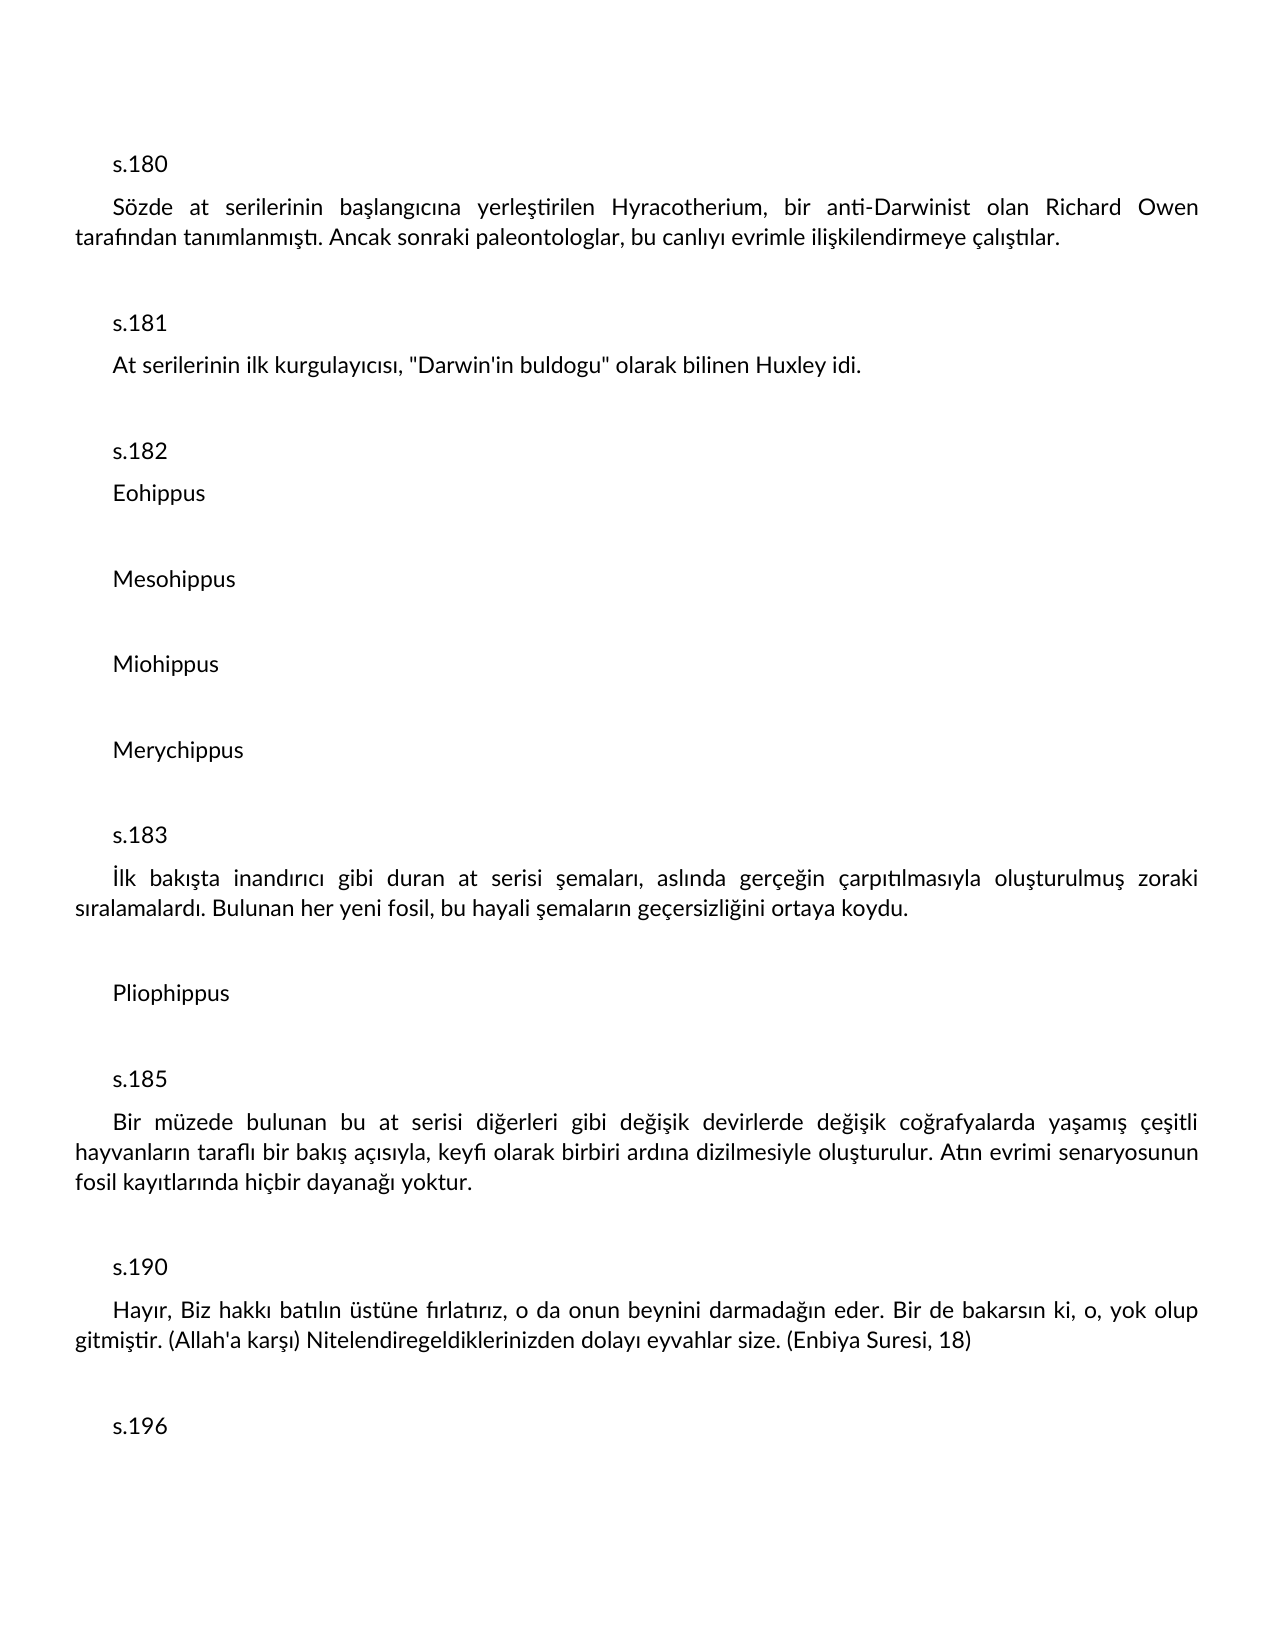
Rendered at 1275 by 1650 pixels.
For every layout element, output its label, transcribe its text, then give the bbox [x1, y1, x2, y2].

text s.190 [75, 1253, 1200, 1281]
text s.196 [75, 1411, 1200, 1439]
text s.185 [75, 1064, 1200, 1092]
text Eohippus [75, 479, 1200, 507]
text s.182 [75, 436, 1200, 464]
text Sözde at serilerinin başlangıcına yerleştirilen Hyracotherium, bir anti-Darwinist olan Richard Owen tarafından tanımlanmıştı. Ancak sonraki paleontologlar, bu canlıyı evrimle ilişkilendirmeye çalıştılar. [75, 193, 1200, 250]
text Miohippus [75, 650, 1200, 677]
text At serilerinin ilk kurgulayıcısı, "Darwin'in buldogu" olarak bilinen Huxley idi. [75, 351, 1200, 378]
text Merychippus [75, 735, 1200, 763]
text s.181 [75, 308, 1200, 336]
text s.183 [75, 821, 1200, 848]
text Bir müzede bulunan bu at serisi diğerleri gibi değişik devirlerde değişik coğrafyalarda yaşamış çeşitli hayvanların taraflı bir bakış açısıyla, keyfi olarak birbiri ardına dizilmesiyle oluşturulur. Atın evrimi senaryosunun fosil kayıtlarında hiçbir dayanağı yoktur. [75, 1107, 1200, 1195]
text Mesohippus [75, 564, 1200, 592]
text Pliophippus [75, 979, 1200, 1007]
text s.180 [75, 150, 1200, 177]
text İlk bakışta inandırıcı gibi duran at serisi şemaları, aslında gerçeğin çarpıtılmasıyla oluşturulmuş zoraki sıralamalardı. Bulunan her yeni fosil, bu hayali şemaların geçersizliğini ortaya koydu. [75, 863, 1200, 921]
text Hayır, Biz hakkı batılın üstüne fırlatırız, o da onun beynini darmadağın eder. Bir de bakarsın ki, o, yok olup gitmiştir. (Allah'a karşı) Nitelendiregeldiklerinizden dolayı eyvahlar size. (Enbiya Suresi, 18) [75, 1296, 1200, 1353]
